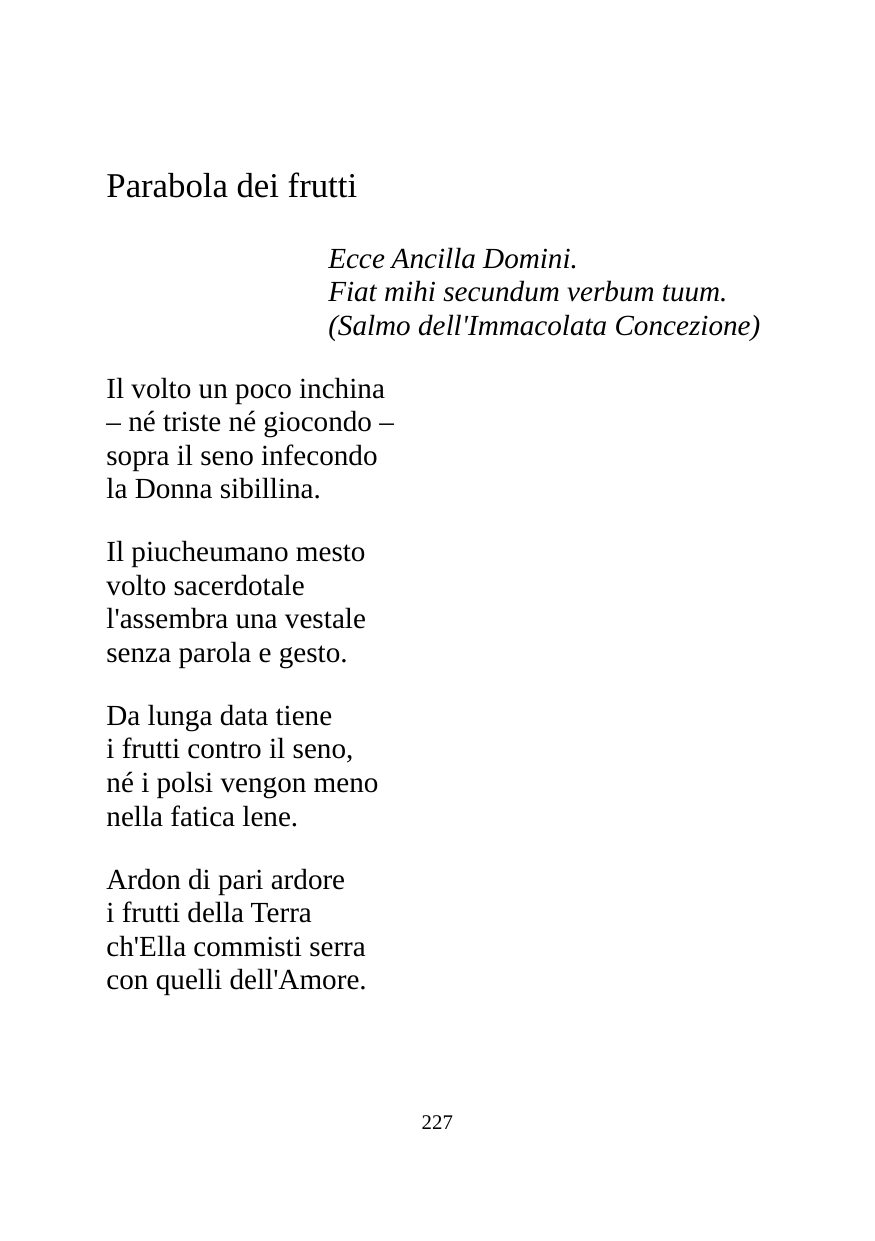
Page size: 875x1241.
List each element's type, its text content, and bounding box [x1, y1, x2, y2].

text Il piucheumano mesto [106, 534, 768, 568]
text la Donna sibillina. [106, 471, 768, 505]
text Ardon di pari ardore [106, 862, 768, 895]
text sopra il seno infecondo [106, 438, 768, 471]
text nella fatica lene. [106, 799, 768, 832]
text Da lunga data tiene [106, 698, 768, 732]
text Ecce Ancilla Domini. [328, 241, 768, 274]
text né i polsi vengon meno [106, 765, 768, 799]
text ch'Ella commisti serra [106, 929, 768, 962]
text l'assembra una vestale [106, 602, 768, 635]
subtitle Parabola dei frutti [106, 165, 768, 205]
text i frutti della Terra [106, 895, 768, 929]
text senza parola e gesto. [106, 635, 768, 669]
text volto sacerdotale [106, 568, 768, 602]
text – né triste né giocondo – [106, 404, 768, 438]
text Il volto un poco inchina [106, 371, 768, 404]
text Fiat mihi secundum verbum tuum. [328, 274, 768, 308]
text i frutti contro il seno, [106, 732, 768, 765]
text con quelli dell'Amore. [106, 962, 768, 996]
text (Salmo dell'Immacolata Concezione) [328, 308, 768, 341]
